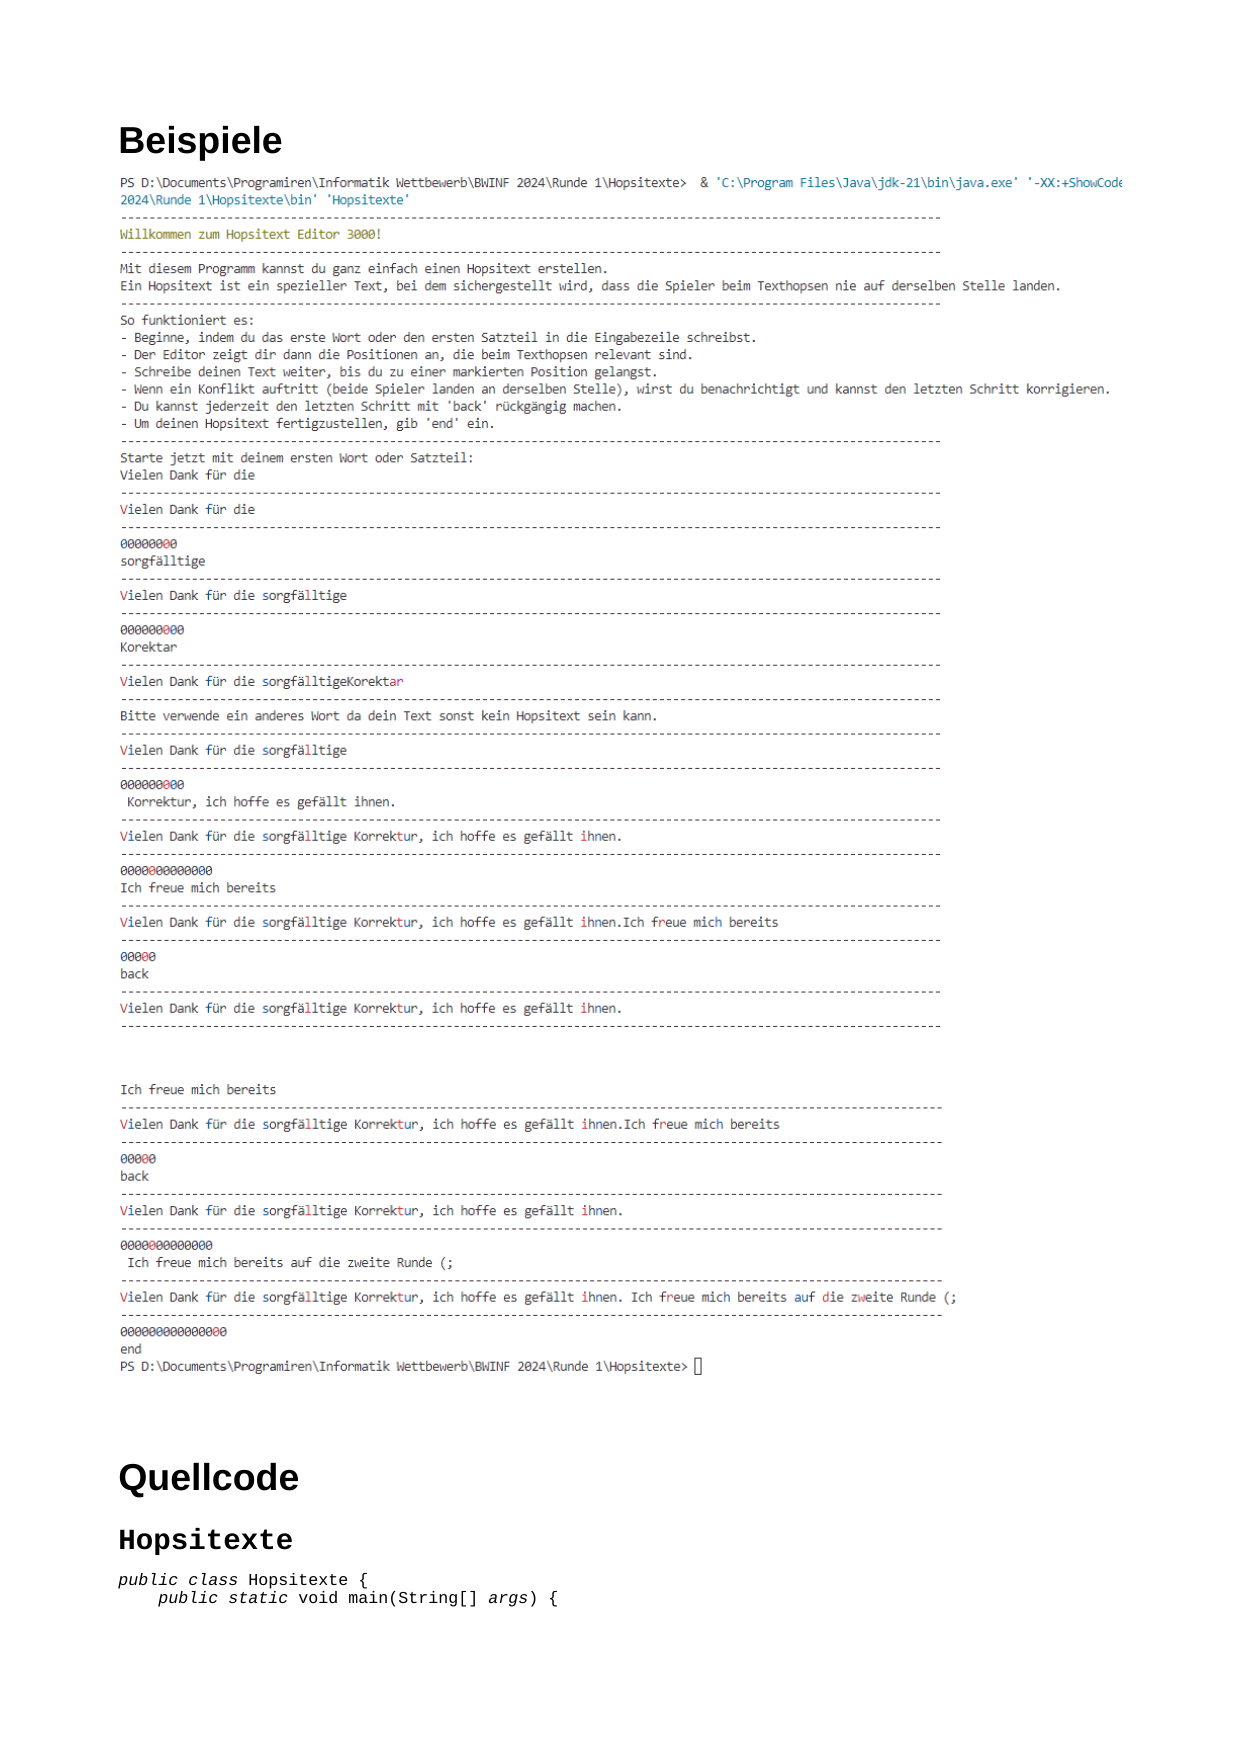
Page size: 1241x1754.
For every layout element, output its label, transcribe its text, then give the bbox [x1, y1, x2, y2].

text public class Hopsitexte { [118, 1571, 1122, 1590]
subtitle Beispiele [118, 118, 1122, 161]
picture [118, 1082, 1123, 1379]
subtitle Quellcode [118, 1455, 1122, 1498]
picture [118, 173, 1123, 1031]
subtitle Hopsitexte [118, 1526, 1122, 1558]
text public static void main(String[] args) { [118, 1590, 1122, 1609]
